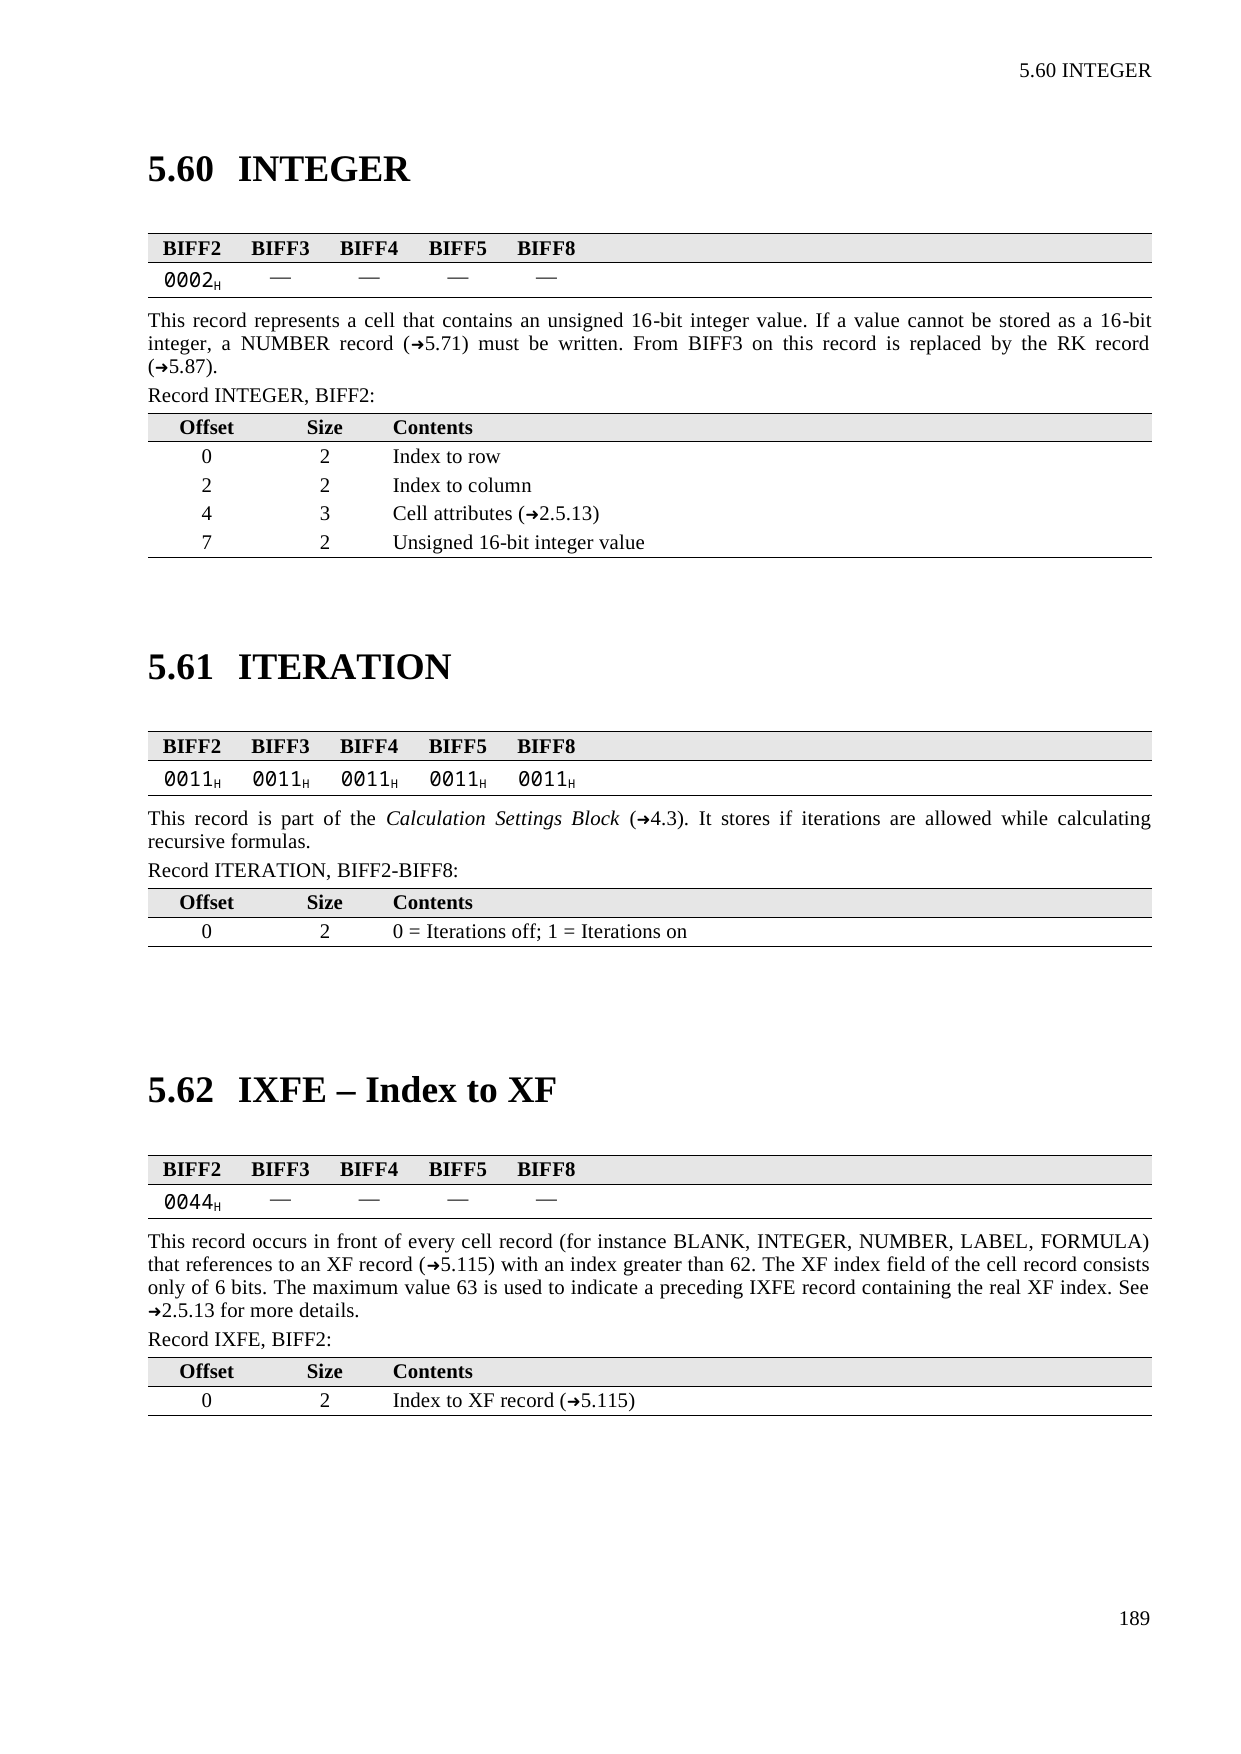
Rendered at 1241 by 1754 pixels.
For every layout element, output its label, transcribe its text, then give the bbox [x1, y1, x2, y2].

table_cell — [502, 1185, 591, 1218]
table_cell 2 [266, 442, 384, 471]
table_cell — [325, 263, 413, 297]
text Record ITERATION, BIFF2-BIFF8: [148, 859, 1152, 882]
table_header [856, 234, 945, 262]
table_header BIFF8 [502, 234, 591, 262]
table_cell 2 [148, 471, 266, 499]
table_header [679, 234, 768, 262]
table_header [591, 234, 679, 262]
table_header Offset [148, 889, 266, 917]
table_cell — [325, 1185, 413, 1218]
table_header [945, 1156, 1152, 1184]
table_header [591, 732, 679, 760]
table_header [856, 732, 945, 760]
table_cell [856, 1185, 945, 1218]
table_cell 0 = Iterations off; 1 = Iterations on [384, 918, 1152, 946]
table_cell 2 [266, 528, 384, 557]
table_cell [768, 263, 856, 297]
table_cell 7 [148, 528, 266, 557]
table_cell 0 [148, 442, 266, 471]
table_cell [591, 1185, 679, 1218]
table_header Contents [384, 414, 1152, 441]
table_header BIFF2 [148, 234, 236, 262]
table_cell Cell attributes (➜2.5.13) [384, 499, 1152, 528]
table_cell 0011H [236, 761, 325, 795]
table_header Contents [384, 1358, 1152, 1386]
table_cell [768, 761, 856, 795]
table_cell [768, 1185, 856, 1218]
table_cell 0044H [148, 1185, 236, 1218]
table_header Size [266, 1358, 384, 1386]
table_cell 4 [148, 499, 266, 528]
table_cell 0011H [413, 761, 502, 795]
table_cell 0 [148, 1387, 266, 1415]
table_header [856, 1156, 945, 1184]
table_header Offset [148, 414, 266, 441]
table_cell 2 [266, 1387, 384, 1415]
table_cell — [502, 263, 591, 297]
table_header [945, 732, 1152, 760]
table_cell 0002H [148, 263, 236, 297]
subtitle INTEGER [148, 148, 1152, 189]
table_cell Index to row [384, 442, 1152, 471]
table_header BIFF5 [413, 1156, 502, 1184]
subtitle IXFE – Index to XF [148, 1069, 1152, 1111]
table_cell — [413, 1185, 502, 1218]
text This record occurs in front of every cell record (for instance BLANK, INTEGER, NUMBER, LABEL, FORMULA) that references to an XF record (➜5.115) with an index greater than 62. The XF index field of the cell record consists only of 6 bits. The maximum value 63 is used to indicate a preceding IXFE record containing the real XF index. See ➜2.5.13 for more details. [148, 1230, 1152, 1322]
text This record represents a cell that contains an unsigned 16‑bit integer value. If a value cannot be stored as a 16‑bit integer, a NUMBER record (➜5.71) must be written. From BIFF3 on this record is replaced by the RK record (➜5.87). [148, 309, 1152, 378]
table_header [679, 732, 768, 760]
table_cell [945, 1185, 1152, 1218]
table_header [768, 234, 856, 262]
table_cell [945, 761, 1152, 795]
table_header Offset [148, 1358, 266, 1386]
table_header BIFF3 [236, 234, 325, 262]
text This record is part of the Calculation Settings Block (➜4.3). It stores if iterations are allowed while calculating recursive formulas. [148, 807, 1152, 853]
table_header BIFF8 [502, 1156, 591, 1184]
table_header Size [266, 414, 384, 441]
text Record INTEGER, BIFF2: [148, 384, 1152, 407]
table_cell 0011H [502, 761, 591, 795]
table_cell [679, 1185, 768, 1218]
table_cell 0011H [325, 761, 413, 795]
table_cell [591, 263, 679, 297]
table_header BIFF2 [148, 732, 236, 760]
table_cell 0 [148, 918, 266, 946]
table_cell 3 [266, 499, 384, 528]
table_header BIFF2 [148, 1156, 236, 1184]
table_header [768, 732, 856, 760]
table_header [945, 234, 1152, 262]
table_header BIFF3 [236, 1156, 325, 1184]
table_cell 2 [266, 471, 384, 499]
table_cell — [236, 263, 325, 297]
table_header BIFF5 [413, 234, 502, 262]
table_cell [856, 263, 945, 297]
table_header BIFF8 [502, 732, 591, 760]
table_header BIFF3 [236, 732, 325, 760]
table_cell [945, 263, 1152, 297]
table_header Size [266, 889, 384, 917]
table_header BIFF4 [325, 732, 413, 760]
subtitle ITERATION [148, 646, 1152, 687]
table_header BIFF5 [413, 732, 502, 760]
table_cell Index to column [384, 471, 1152, 499]
table_cell [591, 761, 679, 795]
table_cell 0011H [148, 761, 236, 795]
table_cell 2 [266, 918, 384, 946]
table_cell — [236, 1185, 325, 1218]
table_header [768, 1156, 856, 1184]
table_header [591, 1156, 679, 1184]
table_header BIFF4 [325, 1156, 413, 1184]
table_header [679, 1156, 768, 1184]
table_cell [679, 263, 768, 297]
table_cell [856, 761, 945, 795]
table_header Contents [384, 889, 1152, 917]
table_cell — [413, 263, 502, 297]
text Record IXFE, BIFF2: [148, 1328, 1152, 1351]
table_cell [679, 761, 768, 795]
table_cell Unsigned 16‑bit integer value [384, 528, 1152, 557]
table_cell Index to XF record (➜5.115) [384, 1387, 1152, 1415]
table_header BIFF4 [325, 234, 413, 262]
